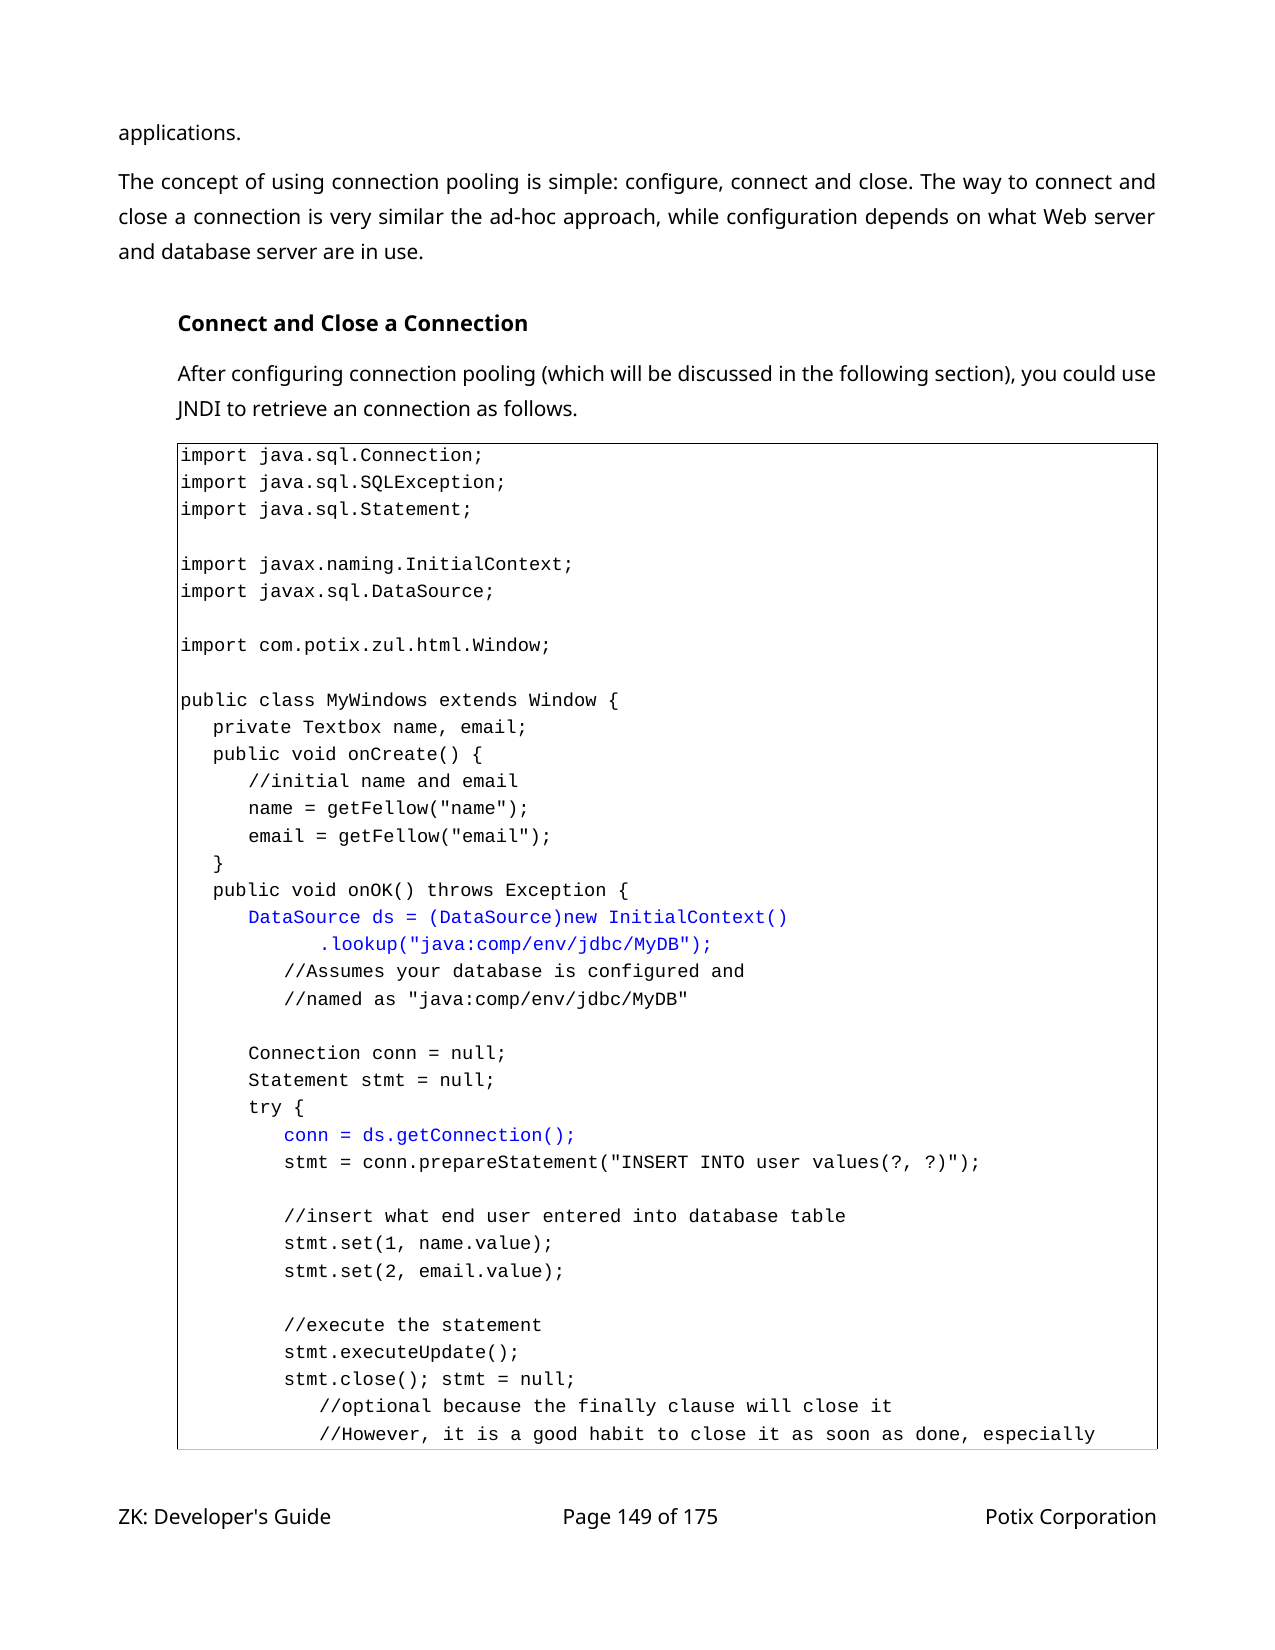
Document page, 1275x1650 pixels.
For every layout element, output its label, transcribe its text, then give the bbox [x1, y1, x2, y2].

text stmt.set(1, name.value); [178, 1231, 1157, 1256]
text After configuring connection pooling (which will be discussed in the following section), you could use JNDI to retrieve an connection as follows. [177, 359, 1157, 422]
text } [178, 851, 1157, 875]
text public class MyWindows extends Window { [178, 687, 1157, 712]
text stmt.executeUpdate(); [178, 1340, 1157, 1364]
text import java.sql.SQLException; [178, 470, 1157, 494]
text stmt.set(2, email.value); [178, 1258, 1157, 1283]
text //named as "java:comp/env/jdbc/MyDB" [178, 987, 1157, 1011]
text import java.sql.Statement; [178, 497, 1157, 521]
text Statement stmt = null; [178, 1068, 1157, 1092]
text import java.sql.Connection; [178, 444, 1157, 467]
text conn = ds.getConnection(); [178, 1122, 1157, 1147]
text //initial name and email [178, 769, 1157, 793]
text //optional because the finally clause will close it [178, 1394, 1157, 1419]
text DataSource ds = (DataSource)new InitialContext() [178, 905, 1157, 929]
text import javax.naming.InitialContext; [178, 552, 1157, 576]
subtitle Connect and Close a Connection [177, 308, 1157, 338]
text //insert what end user entered into database table [178, 1204, 1157, 1228]
text private Textbox name, email; [178, 715, 1157, 739]
text import javax.sql.DataSource; [178, 579, 1157, 603]
text The concept of using connection pooling is simple: configure, connect and close. The way to connect and close a connection is very similar the ad-hoc approach, while configuration depends on what Web server and database server are in use. [118, 167, 1157, 266]
text import com.potix.zul.html.Window; [178, 633, 1157, 657]
text //execute the statement [178, 1313, 1157, 1337]
text email = getFellow("email"); [178, 823, 1157, 848]
text .lookup("java:comp/env/jdbc/MyDB"); [178, 932, 1157, 956]
text //Assumes your database is configured and [178, 959, 1157, 984]
text try { [178, 1095, 1157, 1119]
text //However, it is a good habit to close it as soon as done, especially [178, 1422, 1157, 1449]
text stmt.close(); stmt = null; [178, 1367, 1157, 1391]
text Connection conn = null; [178, 1041, 1157, 1065]
text public void onCreate() { [178, 742, 1157, 766]
text stmt = conn.prepareStatement("INSERT INTO user values(?, ?)"); [178, 1150, 1157, 1174]
text name = getFellow("name"); [178, 796, 1157, 821]
text public void onOK() throws Exception { [178, 878, 1157, 902]
text applications. [118, 118, 1157, 146]
